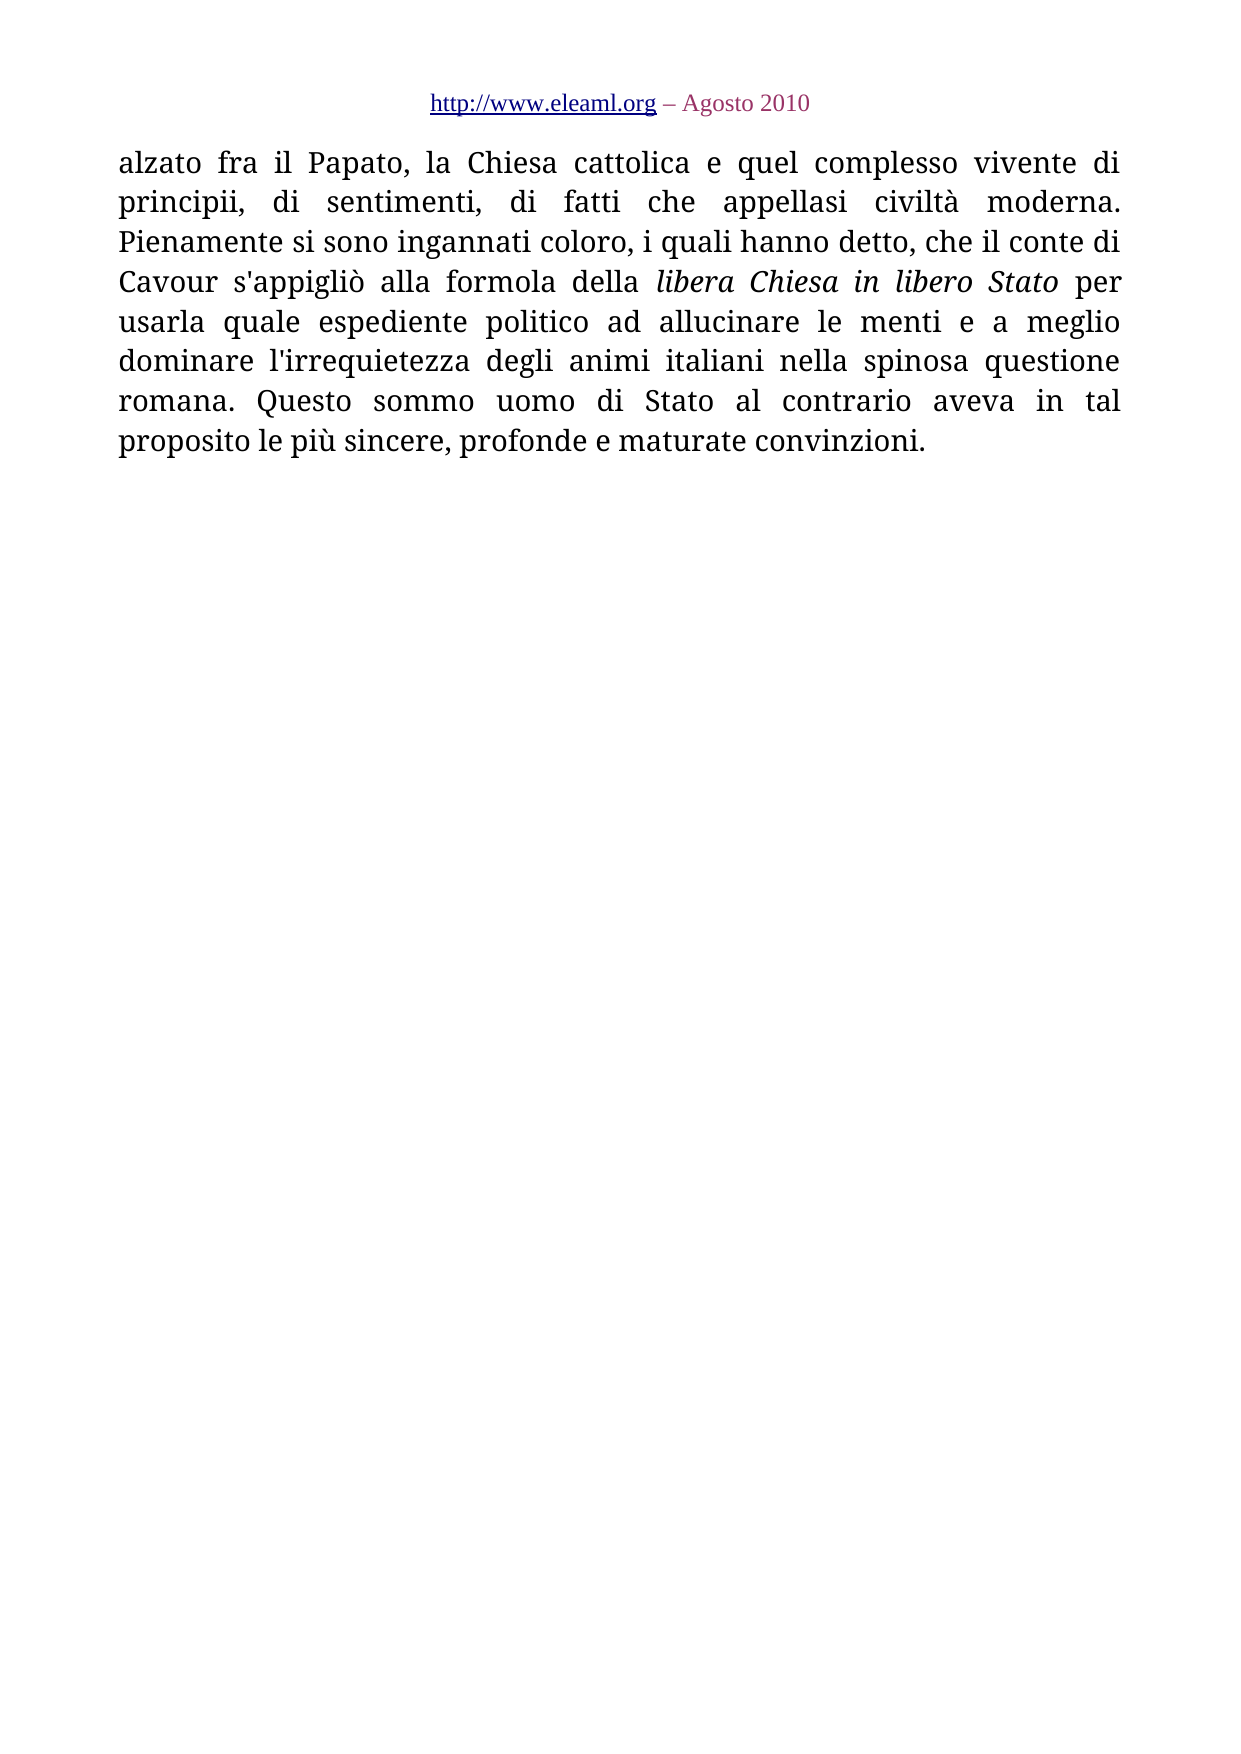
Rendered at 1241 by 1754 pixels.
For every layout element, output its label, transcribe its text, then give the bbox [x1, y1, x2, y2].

text alzato fra il Papato, la Chiesa cattolica e quel complesso vivente di principii, di sentimenti, di fatti che appellasi civiltà moderna. Pienamente si sono ingannati coloro, i quali hanno detto, che il conte di Cavour s'appigliò alla formola della libera Chiesa in libero Stato per usarla quale espediente politico ad allucinare le menti e a meglio dominare l'irrequietezza degli animi italiani nella spinosa questione romana. Questo sommo uomo di Stato al contrario aveva in tal proposito le più sincere, profonde e maturate convinzioni. [118, 142, 1122, 459]
